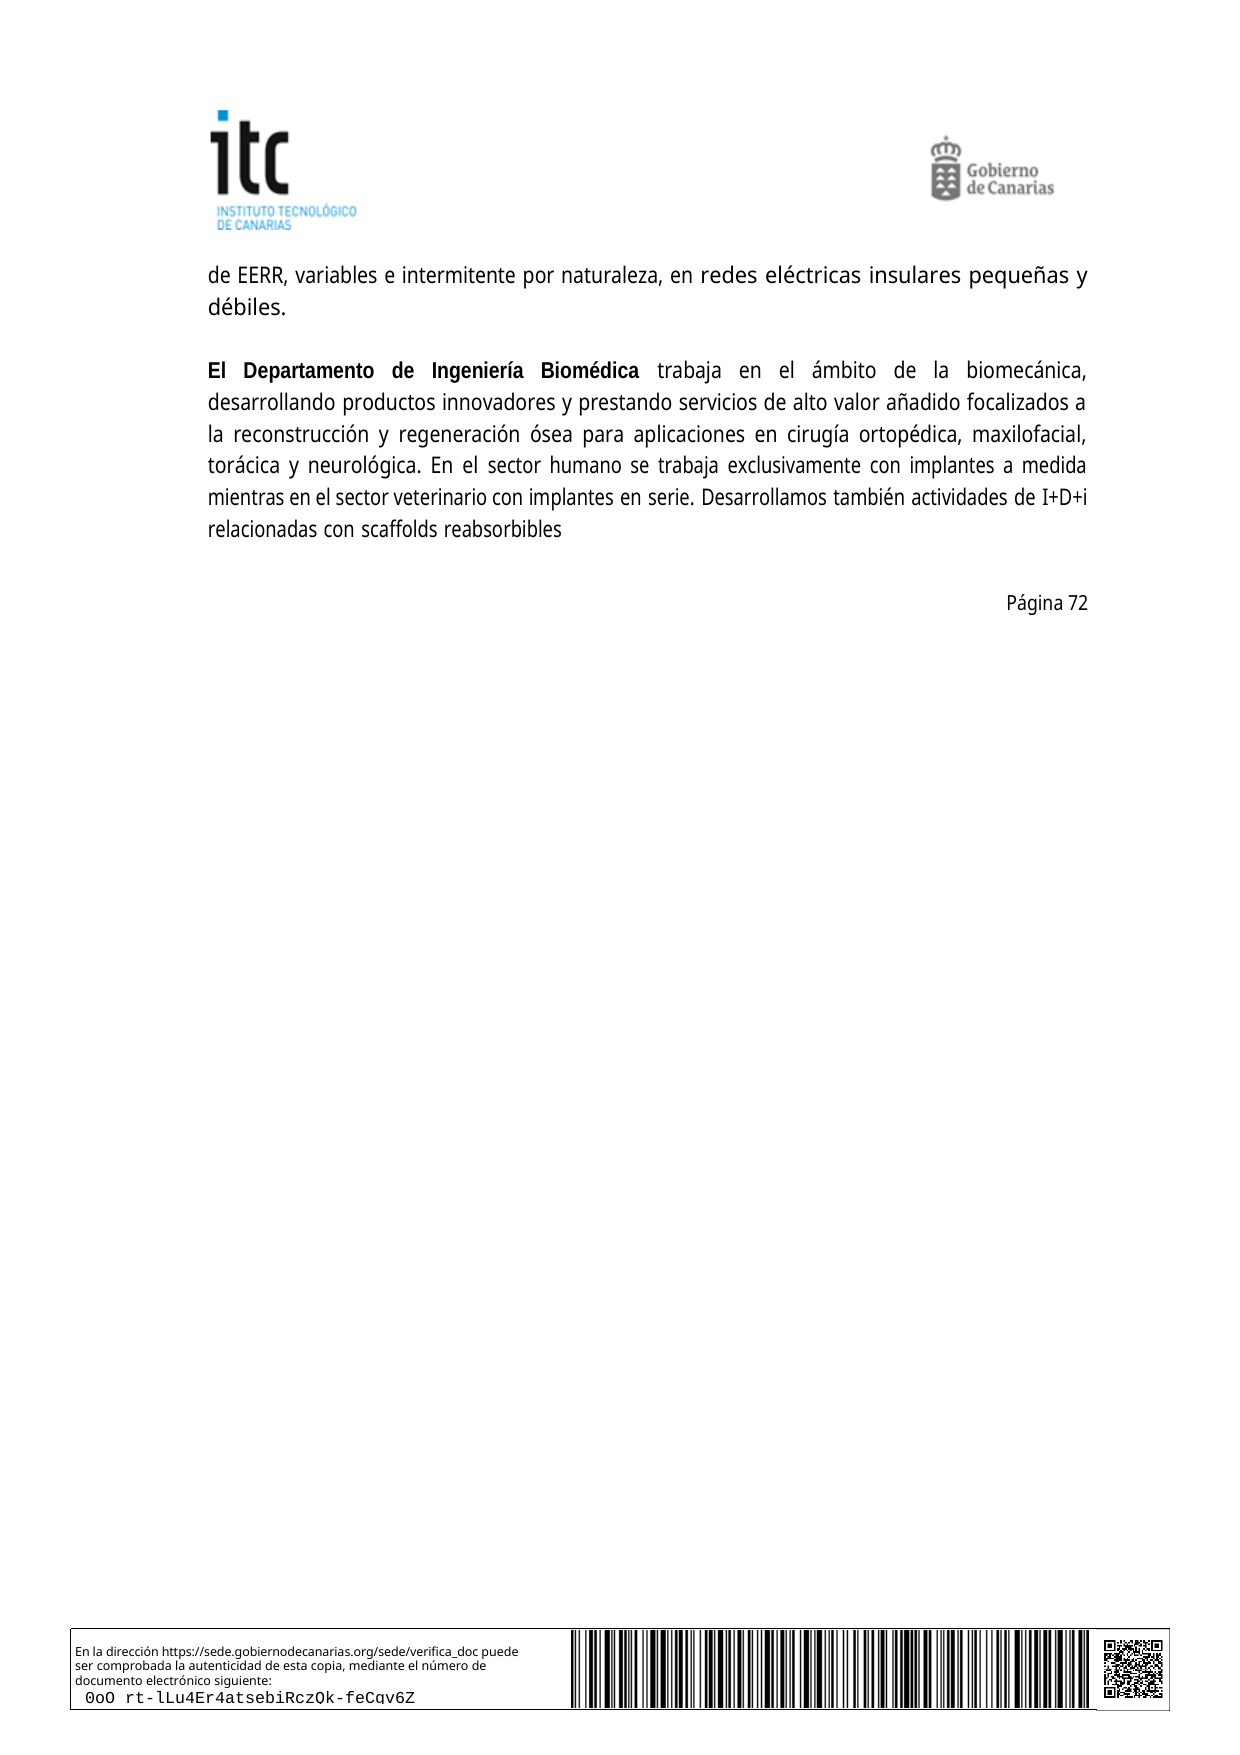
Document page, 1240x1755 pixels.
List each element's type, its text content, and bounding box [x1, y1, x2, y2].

text El Departamento de Ingeniería Biomédica trabaja en el ámbito de la biomecánica, desarrollando productos innovadores y prestando servicios de alto valor añadido focalizados a la reconstrucción y regeneración ósea para aplicaciones en cirugía ortopédica, maxilofacial, torácica y neurológica. En el sector humano se trabaja exclusivamente con implantes a medida mientras en el sector veterinario con implantes en serie. Desarrollamos también actividades de I+D+i relacionadas con scaffolds reabsorbibles [208, 354, 1088, 544]
text Página 72 [58, 588, 1088, 617]
text de EERR, variables e intermitente por naturaleza, en redes eléctricas insulares pequeñas y débiles. [208, 259, 1087, 322]
